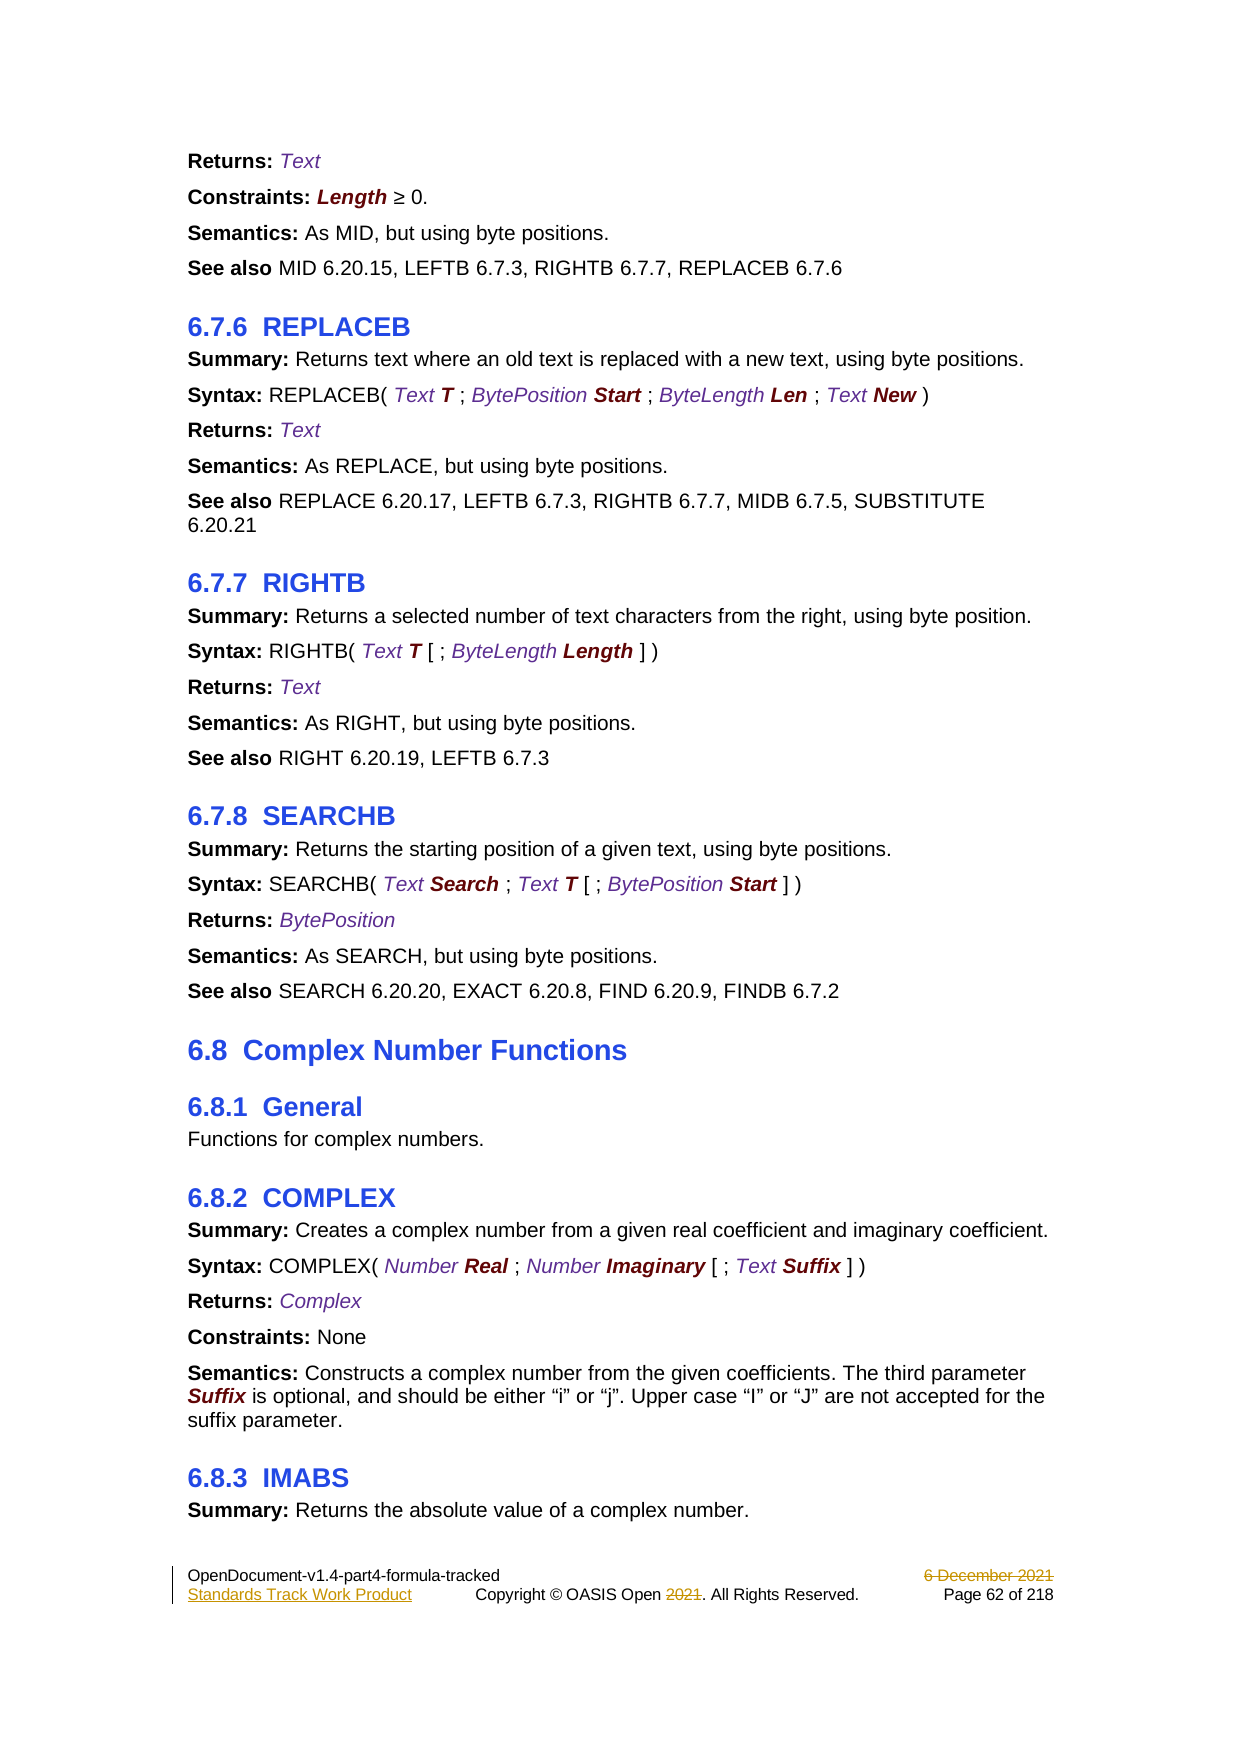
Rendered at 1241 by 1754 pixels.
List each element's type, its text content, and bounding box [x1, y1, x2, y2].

text Summary: Returns the absolute value of a complex number. [187, 1499, 1053, 1522]
text Semantics: Constructs a complex number from the given coefficients. The third parameter Suffix is optional, and should be either “i” or “j”. Upper case “I” or “J” are not accepted for the suffix parameter. [187, 1361, 1053, 1432]
subtitle COMPLEX [187, 1182, 1053, 1212]
text Returns: Text [187, 675, 1053, 699]
text Functions for complex numbers. [187, 1128, 1053, 1151]
subtitle Complex Number Functions [187, 1034, 1053, 1067]
text Semantics: As MID, but using byte positions. [187, 221, 1053, 245]
text Constraints: None [187, 1325, 1053, 1349]
text See also SEARCH 6.20.20, EXACT 6.20.8, FIND 6.20.9, FINDB 6.7.2 [187, 980, 1053, 1003]
subtitle SEARCHB [187, 801, 1053, 831]
text Summary: Returns the starting position of a given text, using byte positions. [187, 837, 1053, 861]
text Semantics: As REPLACE, but using byte positions. [187, 454, 1053, 478]
text See also RIGHT 6.20.19, LEFTB 6.7.3 [187, 747, 1053, 770]
text Returns: Complex [187, 1290, 1053, 1313]
text Syntax: RIGHTB( Text T [ ; ByteLength Length ] ) [187, 640, 1053, 663]
subtitle General [187, 1092, 1053, 1122]
text Summary: Returns text where an old text is replaced with a new text, using byte positions. [187, 347, 1053, 371]
text See also REPLACE 6.20.17, LEFTB 6.7.3, RIGHTB 6.7.7, MIDB 6.7.5, SUBSTITUTE 6.20.21 [187, 490, 1053, 537]
text Returns: BytePosition [187, 908, 1053, 932]
text See also MID 6.20.15, LEFTB 6.7.3, RIGHTB 6.7.7, REPLACEB 6.7.6 [187, 257, 1053, 280]
text Returns: Text [187, 150, 1053, 173]
subtitle RIGHTB [187, 568, 1053, 598]
text Syntax: SEARCHB( Text Search ; Text T [ ; BytePosition Start ] ) [187, 873, 1053, 896]
text Syntax: COMPLEX( Number Real ; Number Imaginary [ ; Text Suffix ] ) [187, 1254, 1053, 1278]
text Semantics: As RIGHT, but using byte positions. [187, 711, 1053, 734]
text Returns: Text [187, 419, 1053, 442]
text Semantics: As SEARCH, but using byte positions. [187, 944, 1053, 968]
text Summary: Returns a selected number of text characters from the right, using byte position. [187, 604, 1053, 628]
text Summary: Creates a complex number from a given real coefficient and imaginary coefficient. [187, 1218, 1053, 1242]
subtitle IMABS [187, 1463, 1053, 1493]
text Syntax: REPLACEB( Text T ; BytePosition Start ; ByteLength Len ; Text New ) [187, 383, 1053, 407]
subtitle REPLACEB [187, 311, 1053, 341]
text Constraints: Length ≥ 0. [187, 186, 1053, 209]
